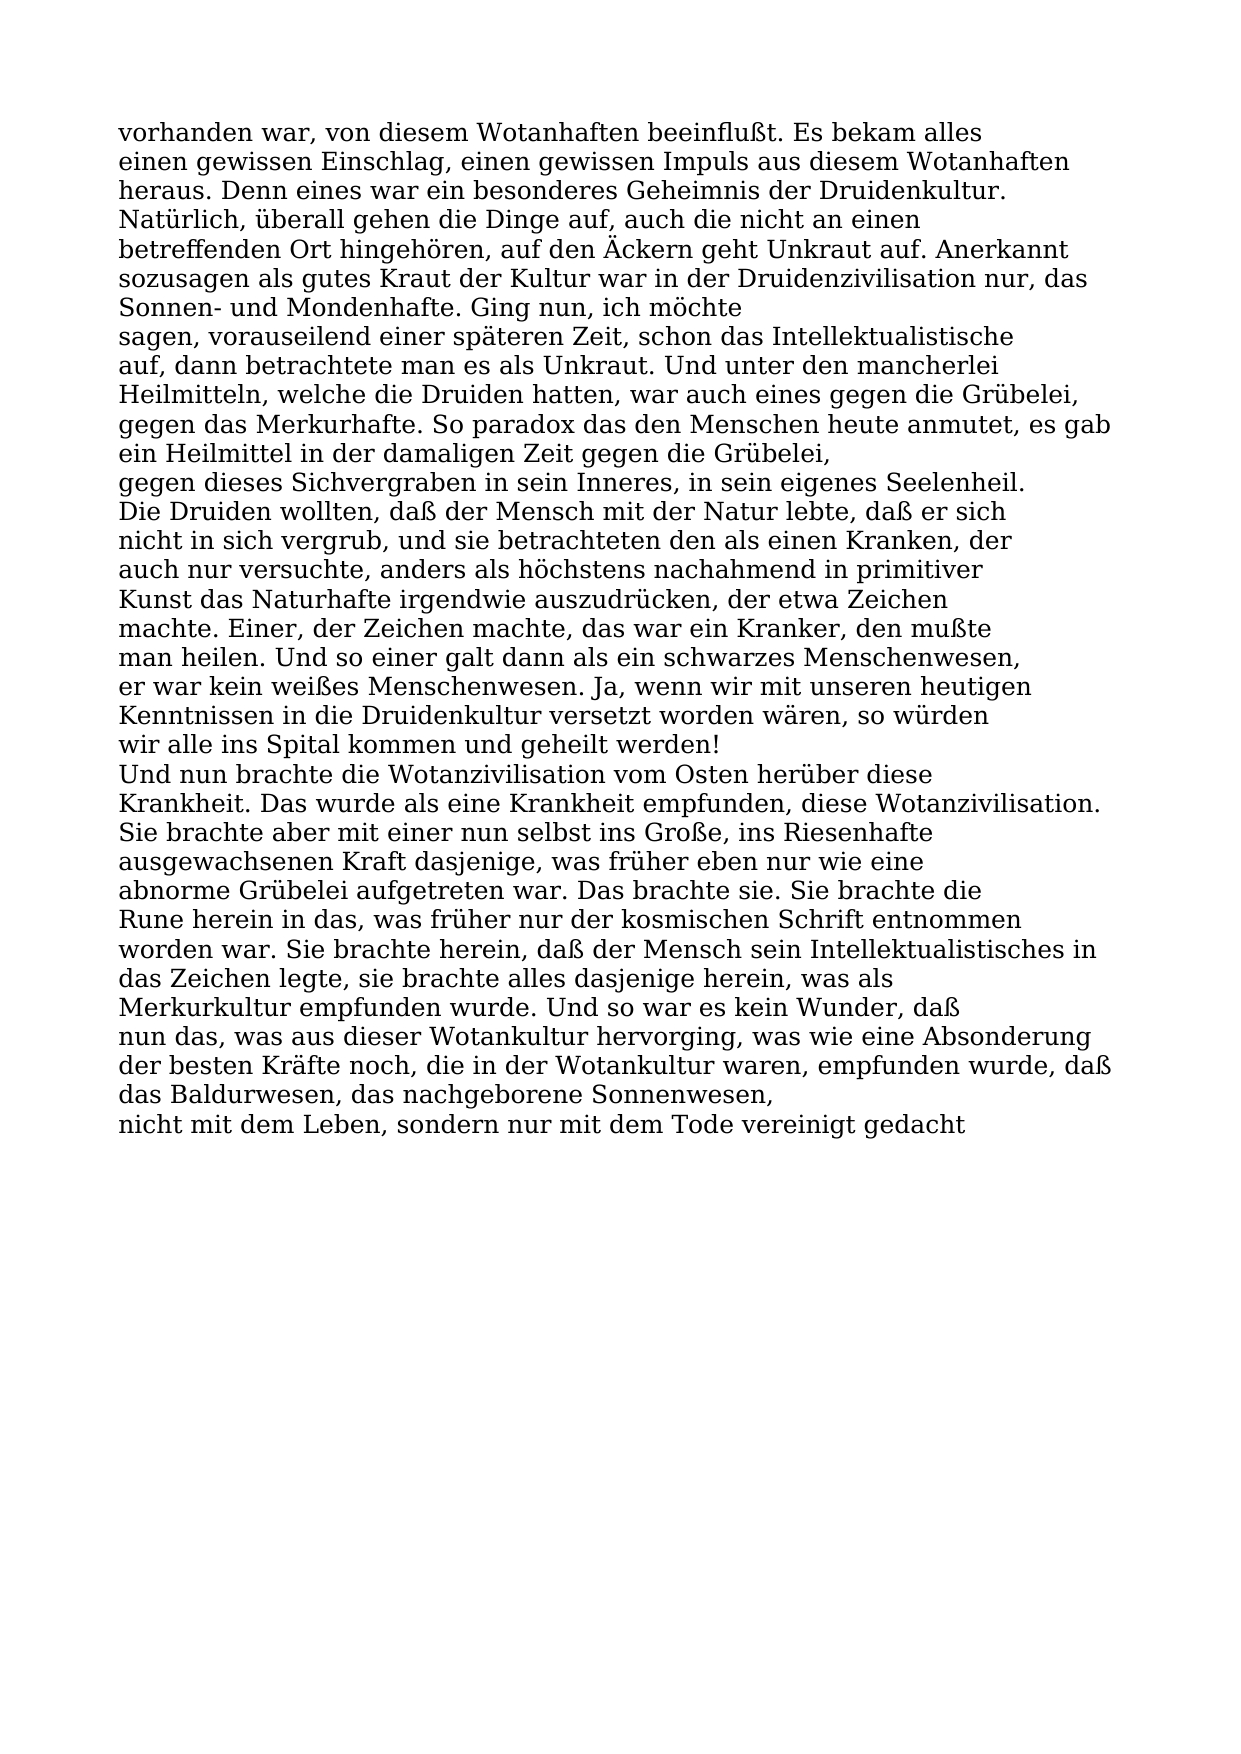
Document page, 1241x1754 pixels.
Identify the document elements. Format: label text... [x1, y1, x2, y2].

text betreffenden Ort hingehören, auf den Äckern geht Unkraut auf. Anerkannt sozusagen als gutes Kraut der Kultur war in der Druidenzivilisation nur, das Sonnen- und Mondenhafte. Ging nun, ich möchte [118, 235, 1122, 322]
text vorhanden war, von diesem Wotanhaften beeinflußt. Es bekam alles [118, 118, 1122, 147]
text nicht in sich vergrub, und sie betrachteten den als einen Kranken, der [118, 526, 1122, 556]
text gegen dieses Sichvergraben in sein Inneres, in sein eigenes Seelenheil. [118, 468, 1122, 497]
text sagen, vorauseilend einer späteren Zeit, schon das Intellektualistische [118, 322, 1122, 351]
text nun das, was aus dieser Wotankultur hervorging, was wie eine Absonderung der besten Kräfte noch, die in der Wotankultur waren, empfunden wurde, daß das Baldurwesen, das nachgeborene Sonnenwesen, [118, 1022, 1122, 1110]
text Kunst das Naturhafte irgendwie auszudrücken, der etwa Zeichen [118, 585, 1122, 614]
text einen gewissen Einschlag, einen gewissen Impuls aus diesem Wotanhaften heraus. Denn eines war ein besonderes Geheimnis der Druidenkultur. Natürlich, überall gehen die Dinge auf, auch die nicht an einen [118, 147, 1122, 235]
text machte. Einer, der Zeichen machte, das war ein Kranker, den mußte [118, 614, 1122, 643]
text er war kein weißes Menschenwesen. Ja, wenn wir mit unseren heutigen [118, 672, 1122, 701]
text nicht mit dem Leben, sondern nur mit dem Tode vereinigt gedacht [118, 1110, 1122, 1139]
text Kenntnissen in die Druidenkultur versetzt worden wären, so würden [118, 701, 1122, 731]
text Heilmitteln, welche die Druiden hatten, war auch eines gegen die Grübelei, gegen das Merkurhafte. So paradox das den Menschen heute anmutet, es gab ein Heilmittel in der damaligen Zeit gegen die Grübelei, [118, 381, 1122, 468]
text man heilen. Und so einer galt dann als ein schwarzes Menschenwesen, [118, 643, 1122, 672]
text worden war. Sie brachte herein, daß der Mensch sein Intellektualistisches in das Zeichen legte, sie brachte alles dasjenige herein, was als [118, 935, 1122, 993]
text auf, dann betrachtete man es als Unkraut. Und unter den mancherlei [118, 351, 1122, 381]
text Krankheit. Das wurde als eine Krankheit empfunden, diese Wotanzivilisation. Sie brachte aber mit einer nun selbst ins Große, ins Riesenhafte ausgewachsenen Kraft dasjenige, was früher eben nur wie eine [118, 789, 1122, 876]
text Die Druiden wollten, daß der Mensch mit der Natur lebte, daß er sich [118, 497, 1122, 526]
text auch nur versuchte, anders als höchstens nachahmend in primitiver [118, 556, 1122, 585]
text abnorme Grübelei aufgetreten war. Das brachte sie. Sie brachte die [118, 876, 1122, 906]
text Merkurkultur empfunden wurde. Und so war es kein Wunder, daß [118, 993, 1122, 1022]
text Rune herein in das, was früher nur der kosmischen Schrift entnommen [118, 906, 1122, 935]
text wir alle ins Spital kommen und geheilt werden! [118, 731, 1122, 760]
text Und nun brachte die Wotanzivilisation vom Osten herüber diese [118, 760, 1122, 789]
